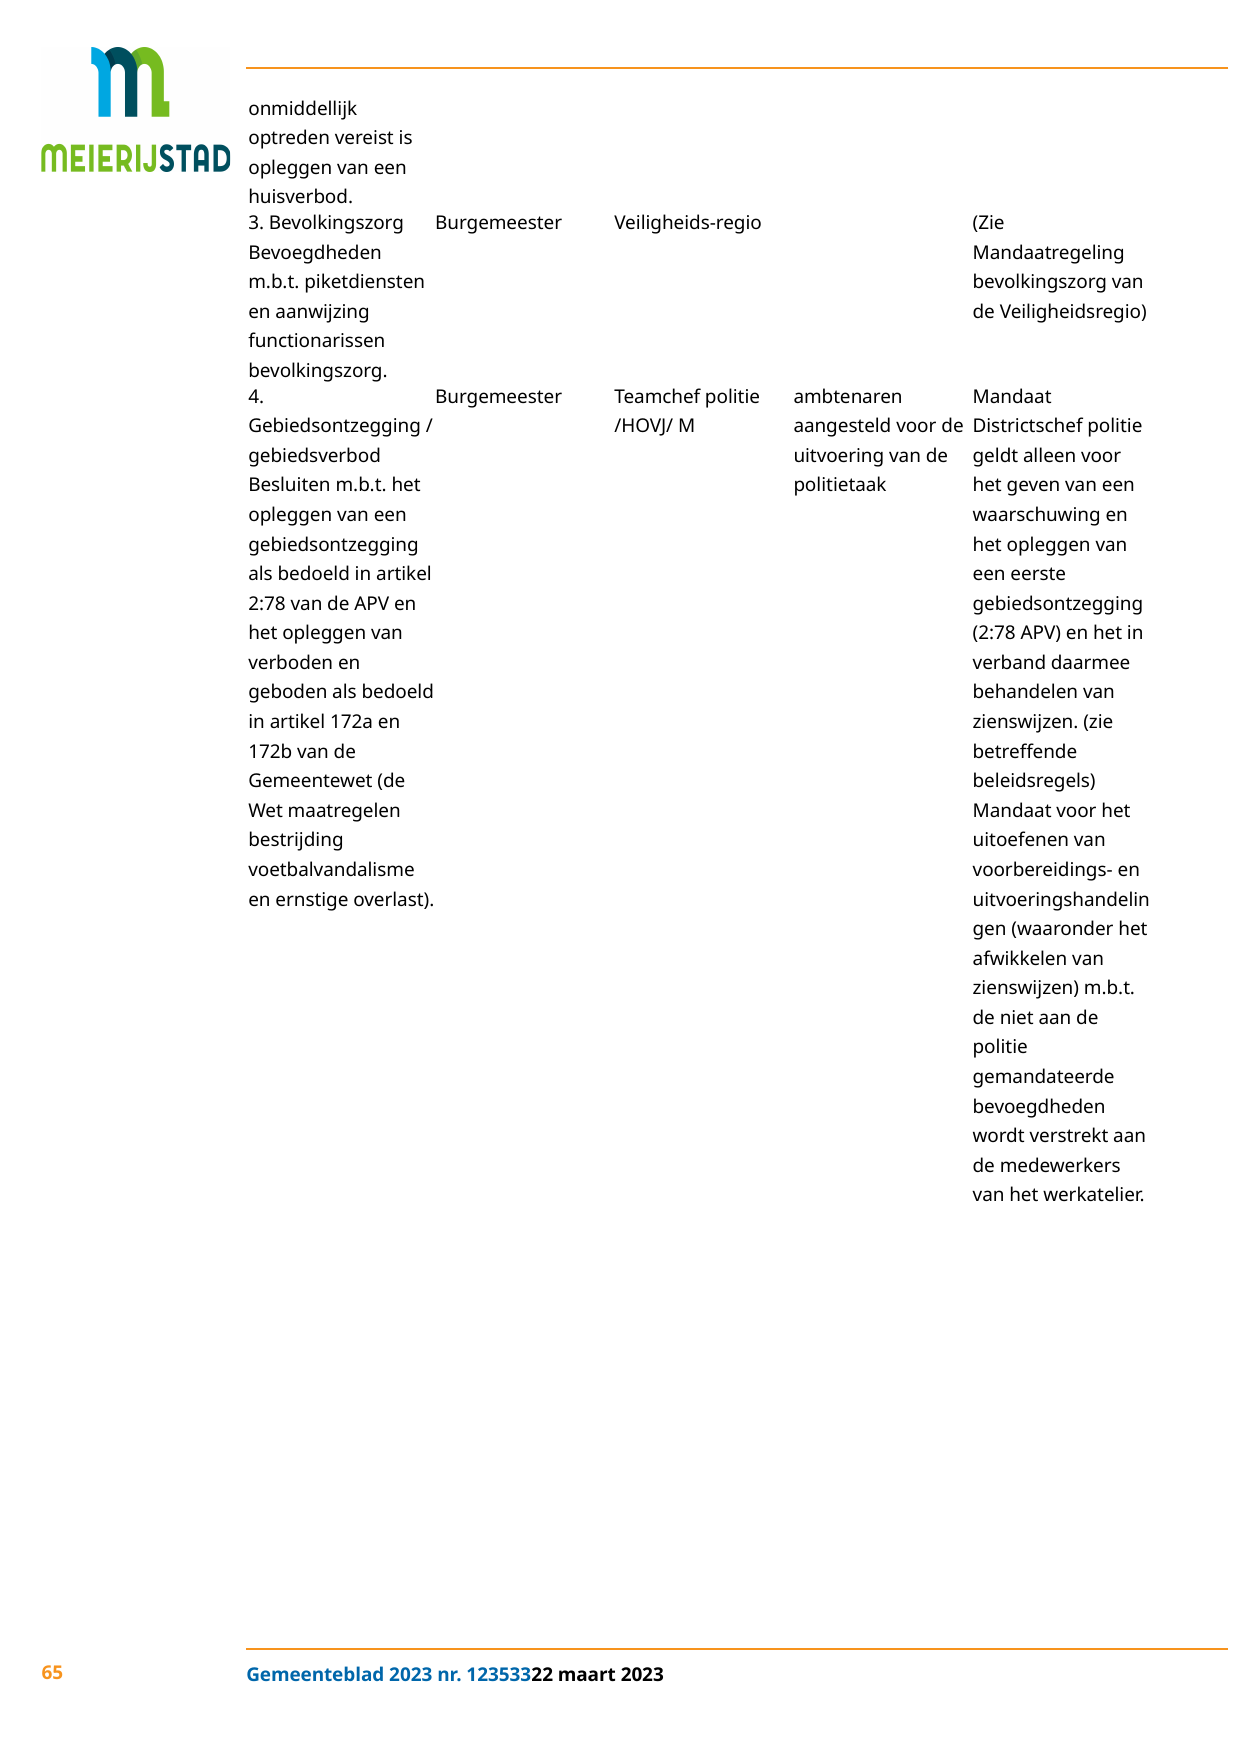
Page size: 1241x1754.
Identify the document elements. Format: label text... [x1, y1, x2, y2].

table_cell 3. Bevolkingszorg Bevoegdheden m.b.t. piketdiensten en aanwijzing functionarissen bevolkingszorg. [248, 209, 435, 383]
table_cell Teamchef politie /HOVJ/ M [614, 383, 793, 1207]
picture [41, 47, 231, 172]
table_cell Mandaat Districtschef politie geldt alleen voor het geven van een waarschuwing en het opleggen van een eerste gebiedsontzegging (2:78 APV) en het in verband daarmee behandelen van zienswijzen. (zie betreffende beleidsregels) Mandaat voor het uitoefenen van voorbereidings- en uitvoeringshandelingen (waaronder het afwikkelen van zienswijzen) m.b.t. de niet aan de politie gemandateerde bevoegdheden wordt verstrekt aan de medewerkers van het werkatelier. [973, 383, 1152, 1207]
table_cell Veiligheids-regio [614, 209, 793, 383]
table_cell ambtenaren aangesteld voor de uitvoering van de politietaak [793, 383, 972, 1207]
table_cell [435, 95, 614, 209]
table_cell [793, 95, 972, 209]
table_cell Burgemeester [435, 209, 614, 383]
table_cell [973, 95, 1152, 209]
table_cell Burgemeester [435, 383, 614, 1207]
table_cell [793, 209, 972, 383]
table_cell 4. Gebiedsontzegging /gebiedsverbod Besluiten m.b.t. het opleggen van een gebiedsontzegging als bedoeld in artikel 2:78 van de APV en het opleggen van verboden en geboden als bedoeld in artikel 172a en 172b van de Gemeentewet (de Wet maatregelen bestrijding voetbalvandalisme en ernstige overlast). [248, 383, 435, 1207]
table_cell [614, 95, 793, 209]
table_cell (Zie Mandaatregeling bevolkingszorg van de Veiligheidsregio) [973, 209, 1152, 383]
